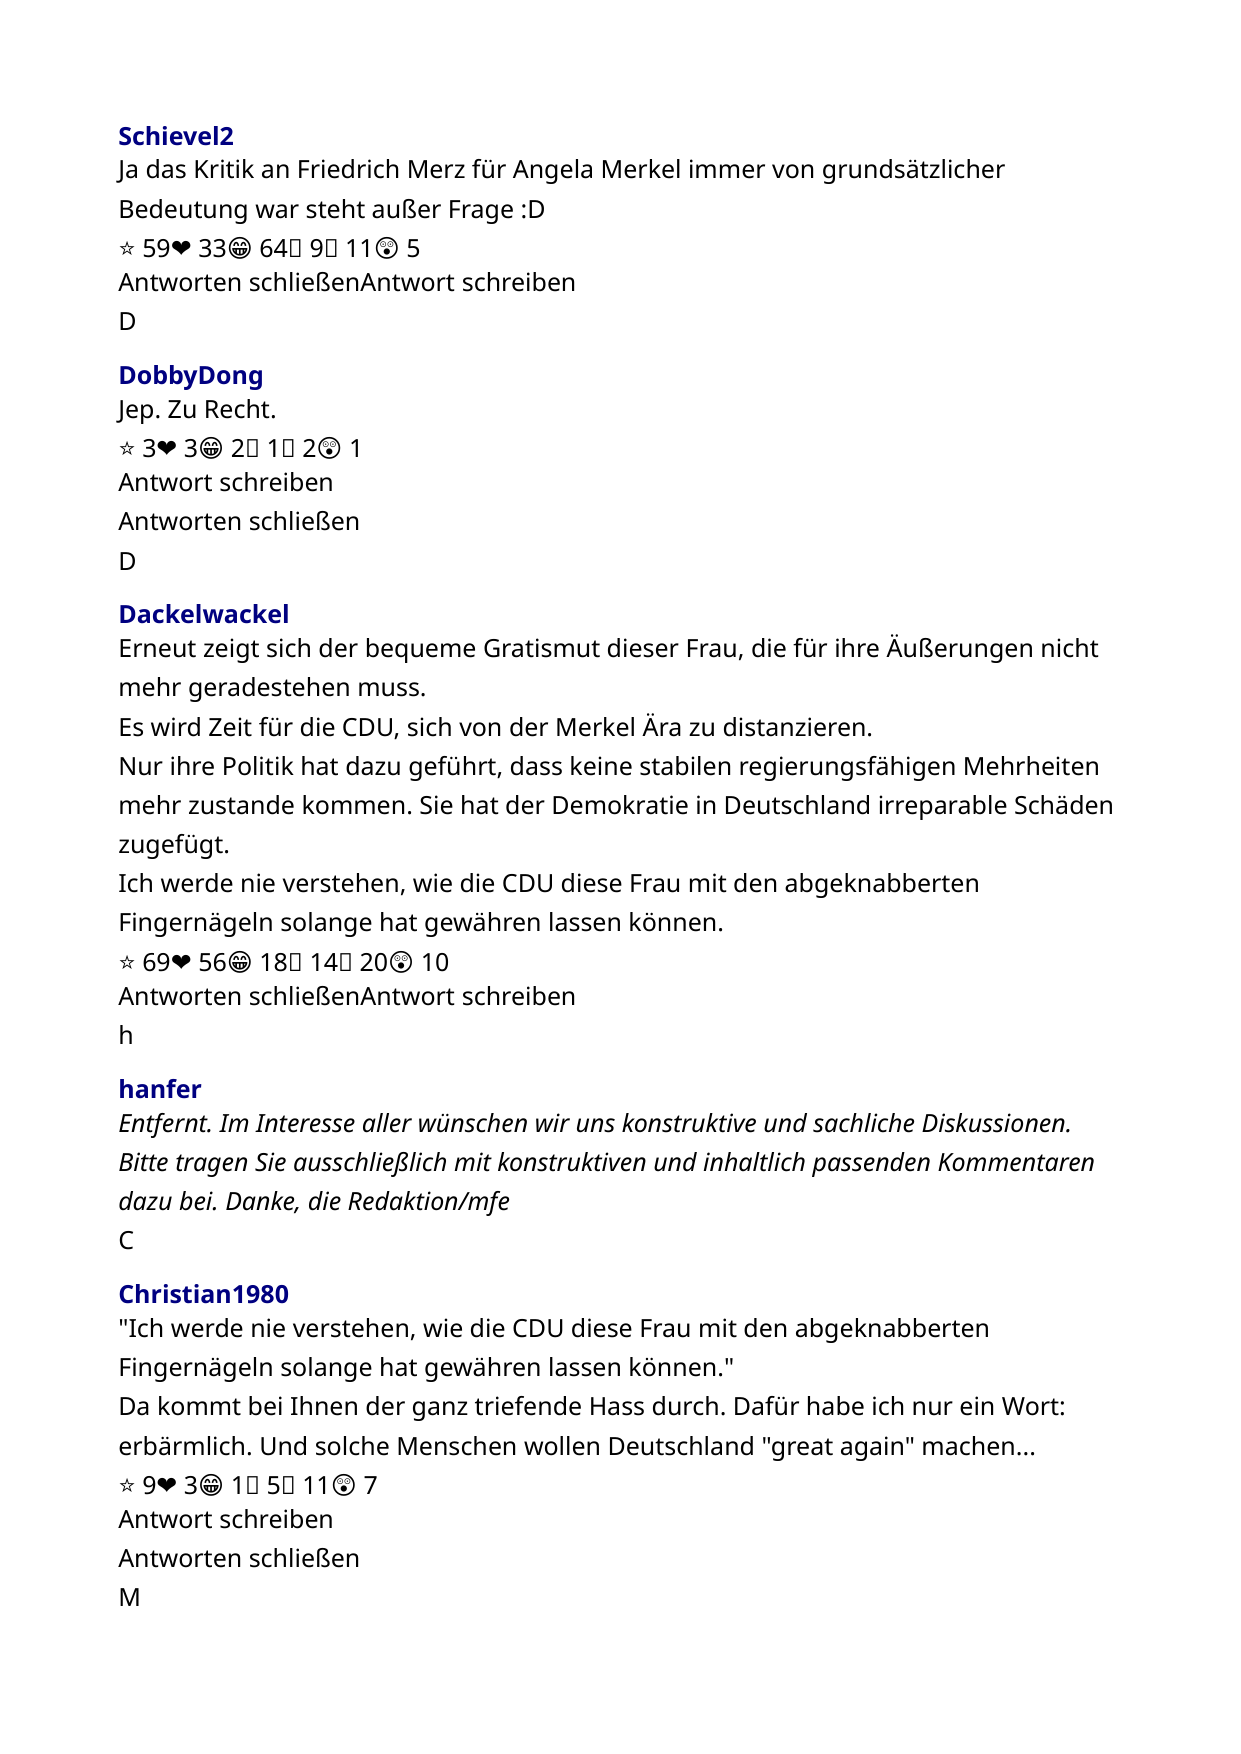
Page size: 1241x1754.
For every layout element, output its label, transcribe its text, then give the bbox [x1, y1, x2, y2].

text h [118, 1017, 1122, 1052]
text Antwort schreiben [118, 1501, 1122, 1535]
text Es wird Zeit für die CDU, sich von der Merkel Ära zu distanzieren. [118, 709, 1122, 743]
text Erneut zeigt sich der bequeme Gratismut dieser Frau, die für ihre Äußerungen nicht mehr geradestehen muss. [118, 631, 1122, 704]
text Jep. Zu Recht. [118, 392, 1122, 426]
text Entfernt. Im Interesse aller wünschen wir uns konstruktive und sachliche Diskussionen. Bitte tragen Sie ausschließlich mit konstruktiven und inhaltlich passenden Kommentaren dazu bei. Danke, die Redaktion/mfe [118, 1105, 1122, 1218]
text Antworten schließenAntwort schreiben [118, 978, 1122, 1012]
text Ja das Kritik an Friedrich Merz für Angela Merkel immer von grundsätzlicher Bedeutung war steht außer Frage :D [118, 152, 1122, 225]
text Antworten schließen [118, 1541, 1122, 1574]
subtitle Christian1980 [118, 1277, 1122, 1311]
subtitle hanfer [118, 1071, 1122, 1105]
subtitle DobbyDong [118, 357, 1122, 392]
text Da kommt bei Ihnen der ganz triefende Hass durch. Dafür habe ich nur ein Wort: erbärmlich. Und solche Menschen wollen Deutschland "great again" machen... [118, 1389, 1122, 1462]
text "Ich werde nie verstehen, wie die CDU diese Frau mit den abgeknabberten Fingernägeln solange hat gewähren lassen können." [118, 1311, 1122, 1384]
text ⭐️ 59❤️ 33😁 64🙁 9🤨 11😲 5 [118, 231, 1122, 264]
text Nur ihre Politik hat dazu geführt, dass keine stabilen regierungsfähigen Mehrheiten mehr zustande kommen. Sie hat der Demokratie in Deutschland irreparable Schäden zugefügt. [118, 748, 1122, 861]
text Antwort schreiben [118, 465, 1122, 499]
text ⭐️ 3❤️ 3😁 2🙁 1🤨 2😲 1 [118, 431, 1122, 465]
text Antworten schließen [118, 504, 1122, 538]
text Ich werde nie verstehen, wie die CDU diese Frau mit den abgeknabberten Fingernägeln solange hat gewähren lassen können. [118, 866, 1122, 939]
subtitle Schievel2 [118, 118, 1122, 152]
text D [118, 304, 1122, 338]
subtitle Dackelwackel [118, 597, 1122, 631]
text ⭐️ 69❤️ 56😁 18🙁 14🤨 20😲 10 [118, 944, 1122, 978]
text M [118, 1580, 1122, 1614]
text ⭐️ 9❤️ 3😁 1🙁 5🤨 11😲 7 [118, 1467, 1122, 1501]
text C [118, 1223, 1122, 1257]
text D [118, 543, 1122, 577]
text Antworten schließenAntwort schreiben [118, 264, 1122, 299]
